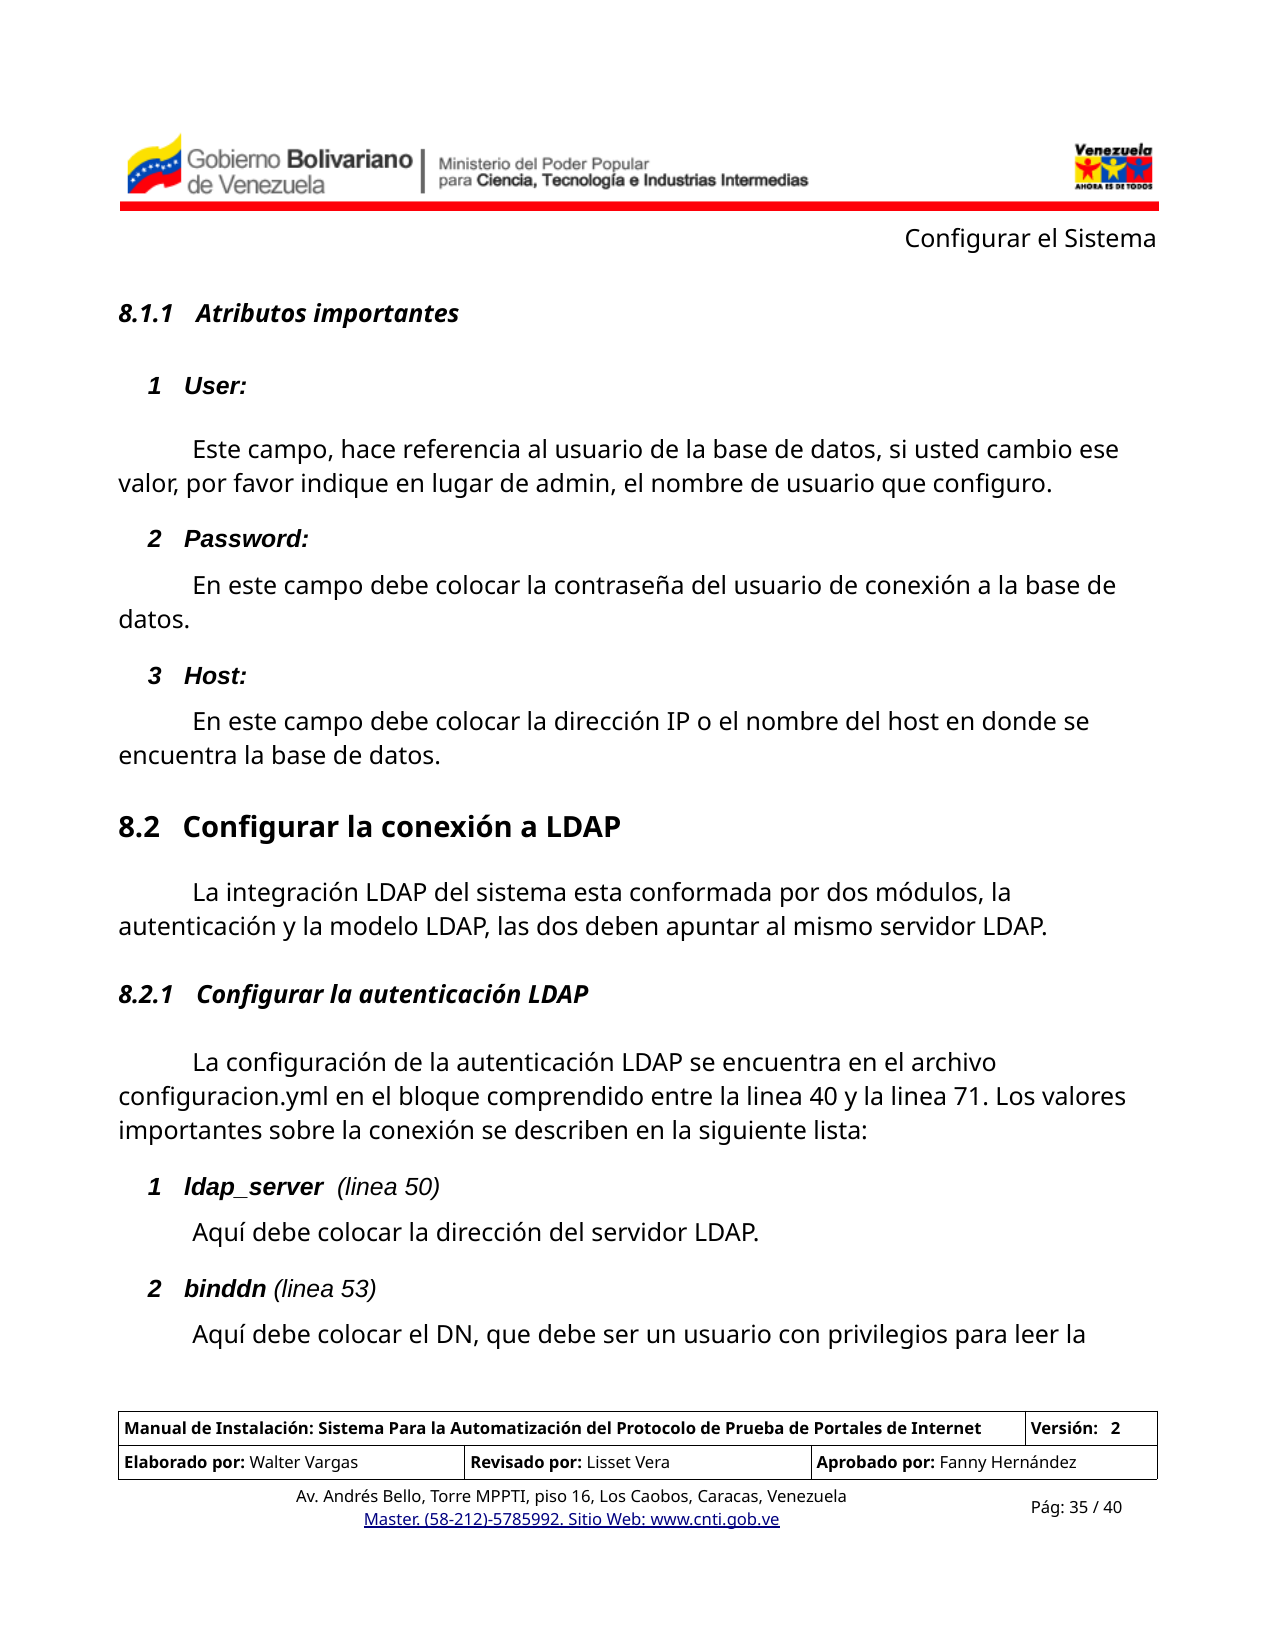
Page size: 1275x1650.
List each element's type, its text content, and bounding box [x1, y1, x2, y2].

text Aquí debe colocar el DN, que debe ser un usuario con privilegios para leer la [118, 1315, 1157, 1351]
subtitle User: [148, 371, 1157, 400]
subtitle Configurar la conexión a LDAP [118, 806, 1157, 846]
text En este campo debe colocar la dirección IP o el nombre del host en donde se encuentra la base de datos. [118, 702, 1157, 772]
subtitle Host: [148, 661, 1157, 689]
subtitle Atributos importantes [118, 295, 1157, 329]
subtitle Configurar la autenticación LDAP [118, 976, 1157, 1011]
text La integración LDAP del sistema esta conformada por dos módulos, la autenticación y la modelo LDAP, las dos deben apuntar al mismo servidor LDAP. [118, 866, 1157, 942]
text La configuración de la autenticación LDAP se encuentra en el archivo configuracion.yml en el bloque comprendido entre la linea 40 y la linea 71. Los valores importantes sobre la conexión se describen en la siguiente lista: [118, 1027, 1157, 1147]
text En este campo debe colocar la contraseña del usuario de conexión a la base de datos. [118, 566, 1157, 636]
subtitle binddn (linea 53) [148, 1274, 1157, 1302]
subtitle ldap_server (linea 50) [148, 1172, 1157, 1200]
text Aquí debe colocar la dirección del servidor LDAP. [118, 1213, 1157, 1249]
picture [120, 125, 1159, 211]
subtitle Password: [148, 524, 1157, 553]
text Este campo, hace referencia al usuario de la base de datos, si usted cambio ese valor, por favor indique en lugar de admin, el nombre de usuario que configuro. [118, 412, 1157, 499]
